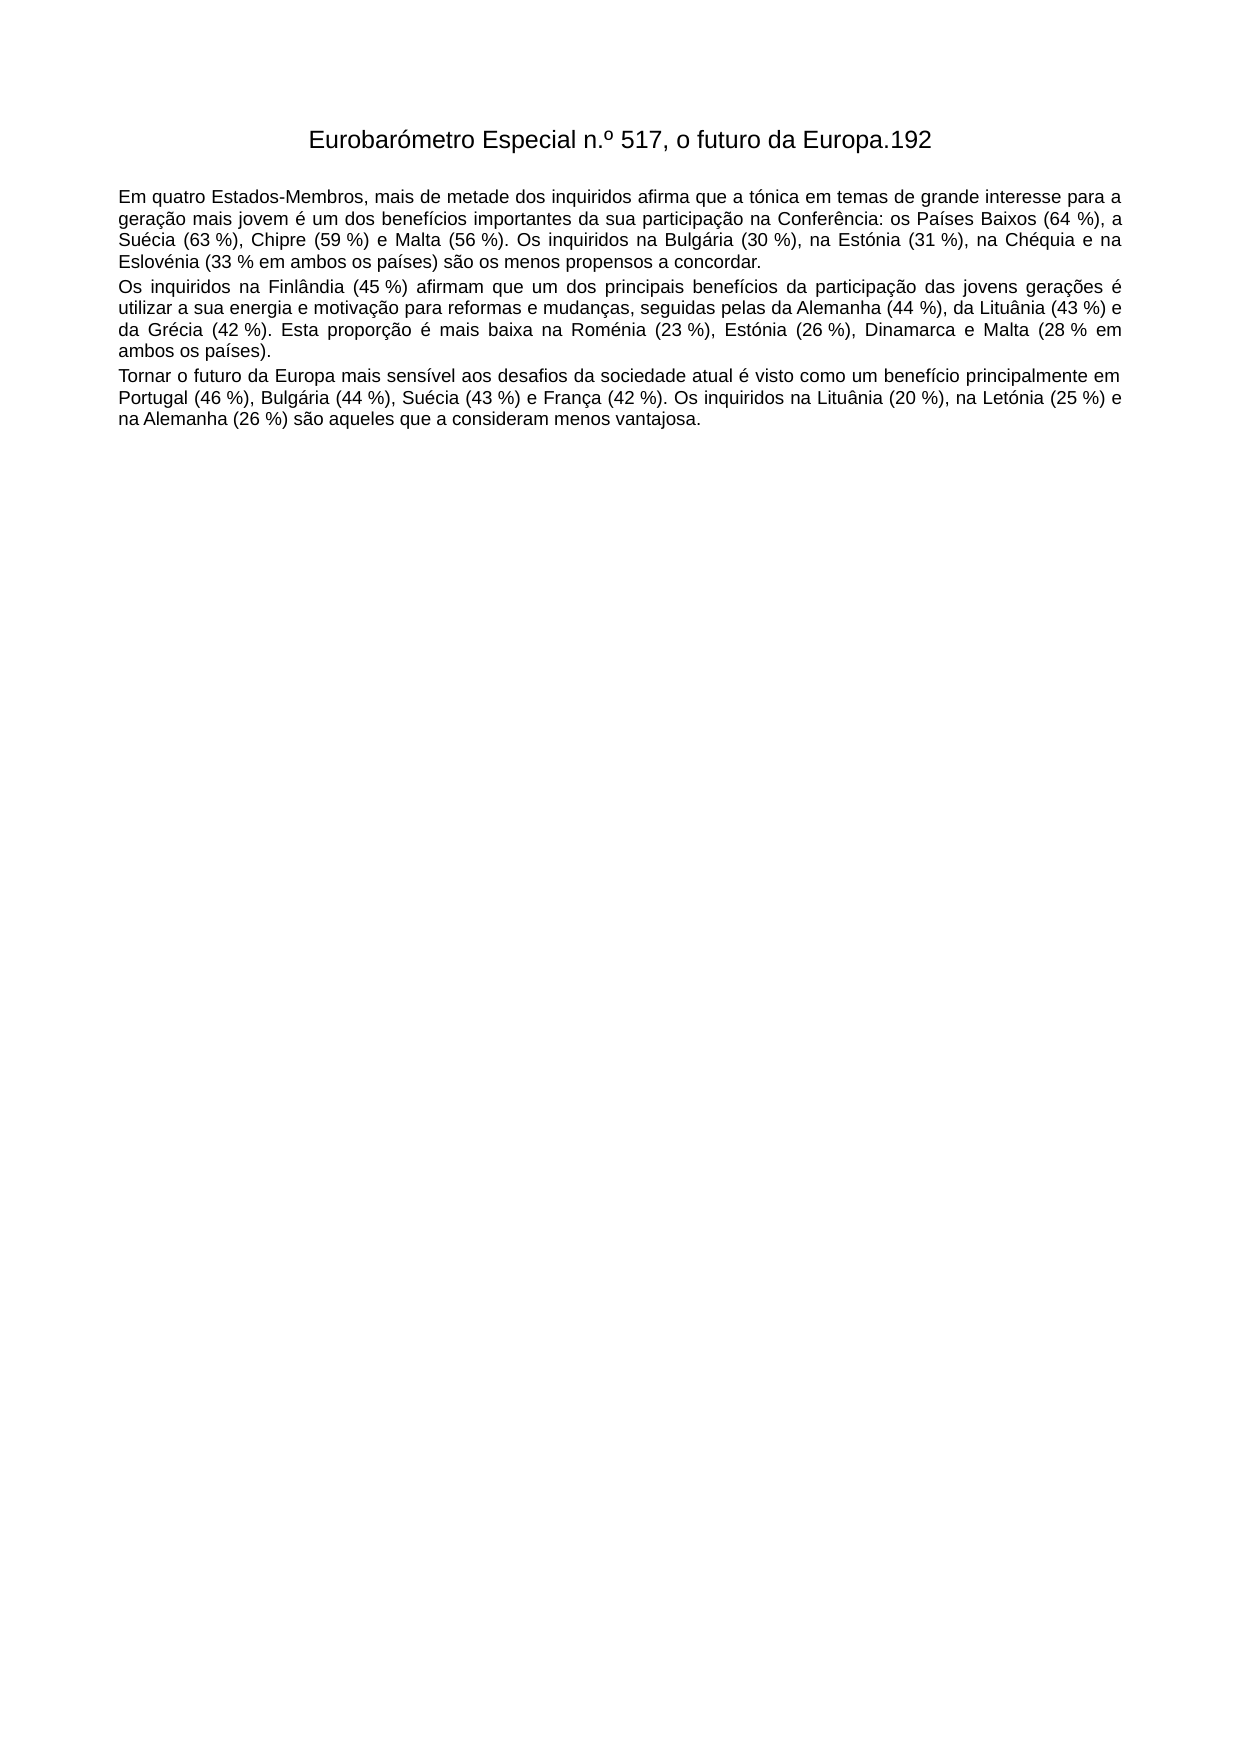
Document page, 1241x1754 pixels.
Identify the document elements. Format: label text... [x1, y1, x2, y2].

text Em quatro Estados-Membros, mais de metade dos inquiridos afirma que a tónica em temas de grande interesse para a geração mais jovem é um dos benefícios importantes da sua participação na Conferência: os Países Baixos (64 %), a Suécia (63 %), Chipre (59 %) e Malta (56 %). Os inquiridos na Bulgária (30 %), na Estónia (31 %), na Chéquia e na Eslovénia (33 % em ambos os países) são os menos propensos a concordar. [118, 186, 1122, 272]
text Os inquiridos na Finlândia (45 %) afirmam que um dos principais benefícios da participação das jovens gerações é utilizar a sua energia e motivação para reformas e mudanças, seguidas pelas da Alemanha (44 %), da Lituânia (43 %) e da Grécia (42 %). Esta proporção é mais baixa na Roménia (23 %), Estónia (26 %), Dinamarca e Malta (28 % em ambos os países). [118, 276, 1122, 362]
text Tornar o futuro da Europa mais sensível aos desafios da sociedade atual é visto como um benefício principalmente em Portugal (46 %), Bulgária (44 %), Suécia (43 %) e França (42 %). Os inquiridos na Lituânia (20 %), na Letónia (25 %) e na Alemanha (26 %) são aqueles que a consideram menos vantajosa. [118, 365, 1122, 430]
